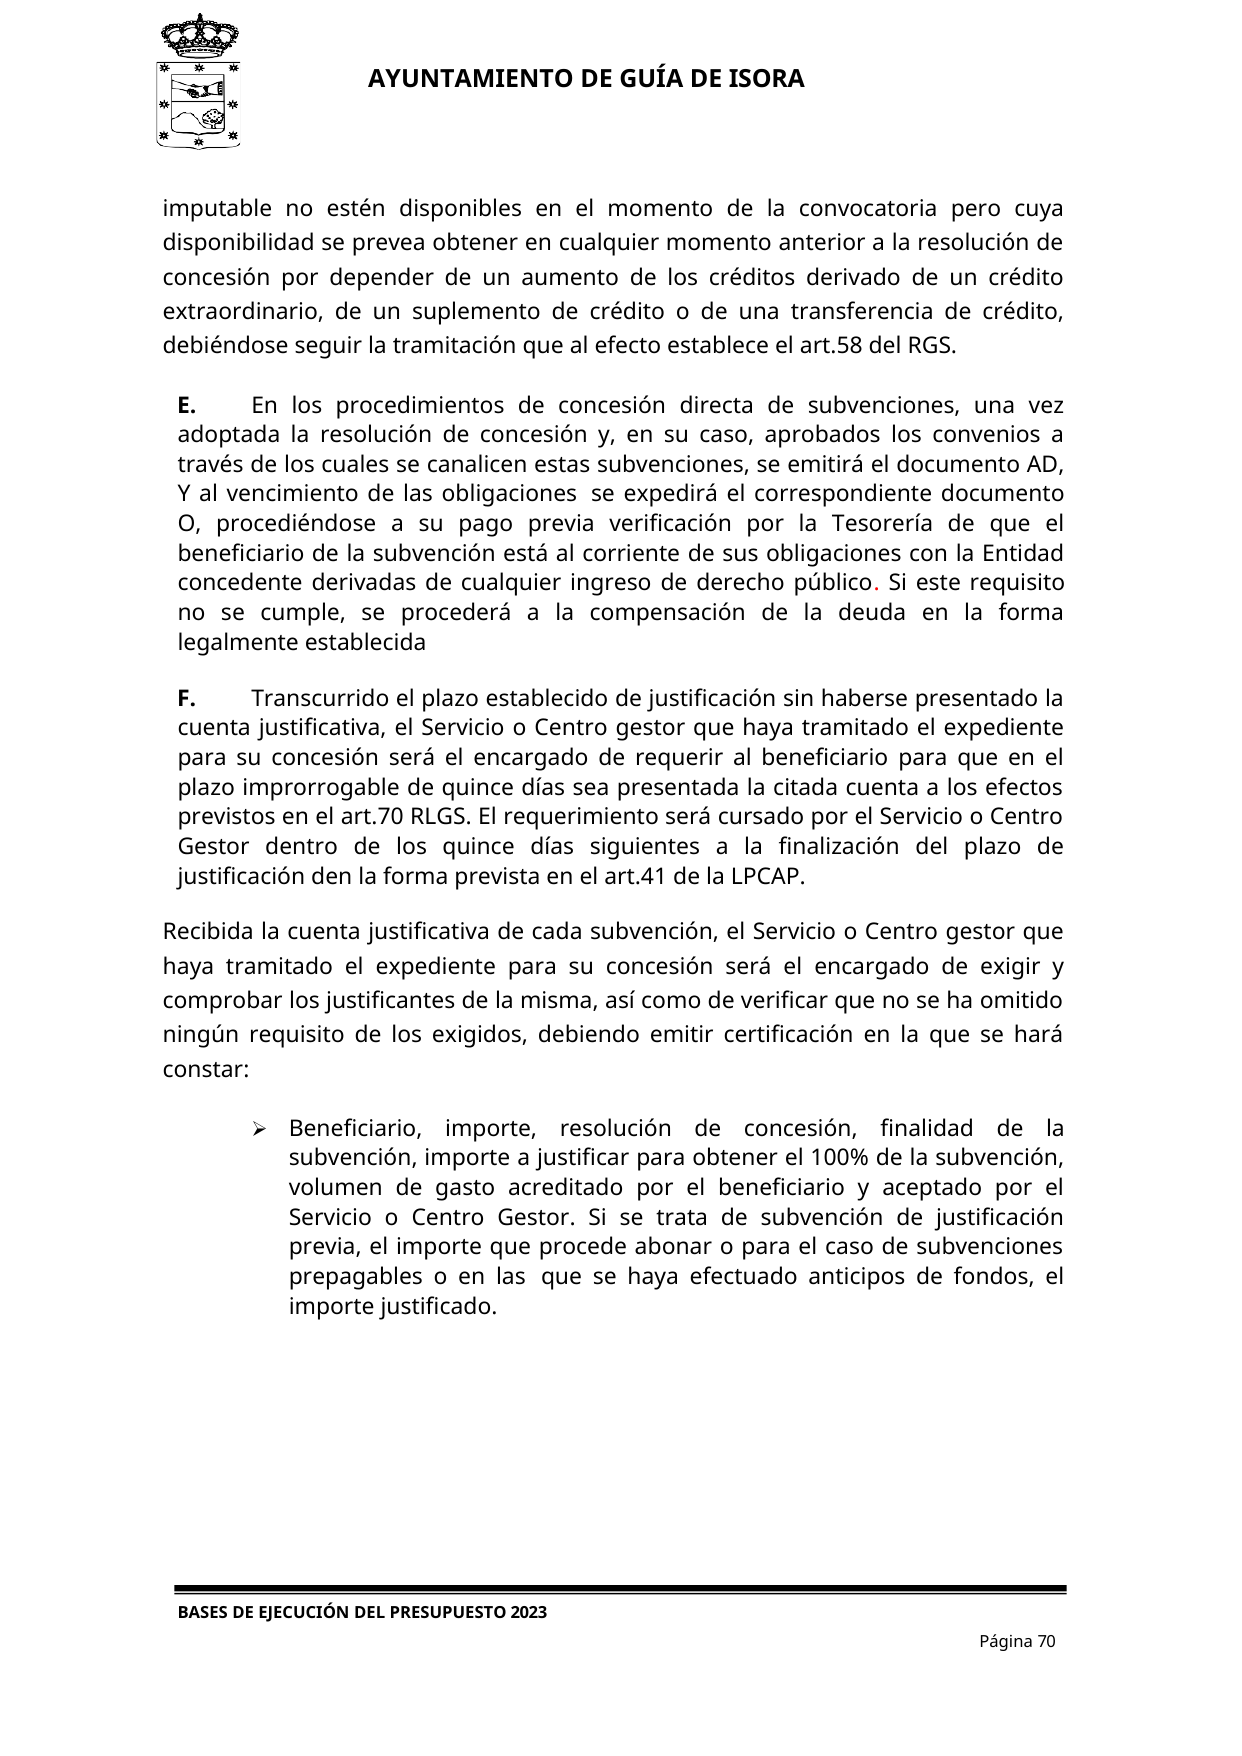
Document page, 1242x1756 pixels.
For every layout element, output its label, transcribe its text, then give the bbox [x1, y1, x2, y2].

list Transcurrido el plazo establecido de justificación sin haberse presentado la cuenta justificativa, el Servicio o Centro gestor que haya tramitado el expediente para su concesión será el encargado de requerir al beneficiario para que en el plazo improrrogable de quince días sea presentada la citada cuenta a los efectos previstos en el art.70 RLGS. El requerimiento será cursado por el Servicio o Centro Gestor dentro de los quince días siguientes a la finalización del plazo de justificación den la forma prevista en el art.41 de la LPCAP. [162, 683, 1065, 891]
list Beneficiario, importe, resolución de concesión, finalidad de la subvención, importe a justificar para obtener el 100% de la subvención, volumen de gasto acreditado por el beneficiario y aceptado por el Servicio o Centro Gestor. Si se trata de subvención de justificación previa, el importe que procede abonar o para el caso de subvenciones prepagables o en las que se haya efectuado anticipos de fondos, el importe justificado. [251, 1113, 1065, 1321]
list En los procedimientos de concesión directa de subvenciones, una vez adoptada la resolución de concesión y, en su caso, aprobados los convenios a través de los cuales se canalicen estas subvenciones, se emitirá el documento AD, Y al vencimiento de las obligaciones se expedirá el correspondiente documento O, procediéndose a su pago previa verificación por la Tesorería de que el beneficiario de la subvención está al corriente de sus obligaciones con la Entidad concedente derivadas de cualquier ingreso de derecho público. Si este requisito no se cumple, se procederá a la compensación de la deuda en la forma legalmente establecida [162, 390, 1065, 657]
text Recibida la cuenta justificativa de cada subvención, el Servicio o Centro gestor que haya tramitado el expediente para su concesión será el encargado de exigir y comprobar los justificantes de la misma, así como de verificar que no se ha omitido ningún requisito de los exigidos, debiendo emitir certificación en la que se hará constar: [162, 915, 1065, 1084]
text imputable no estén disponibles en el momento de la convocatoria pero cuya disponibilidad se prevea obtener en cualquier momento anterior a la resolución de concesión por depender de un aumento de los créditos derivado de un crédito extraordinario, de un suplemento de crédito o de una transferencia de crédito, debiéndose seguir la tramitación que al efecto establece el art.58 del RGS. [162, 192, 1064, 361]
